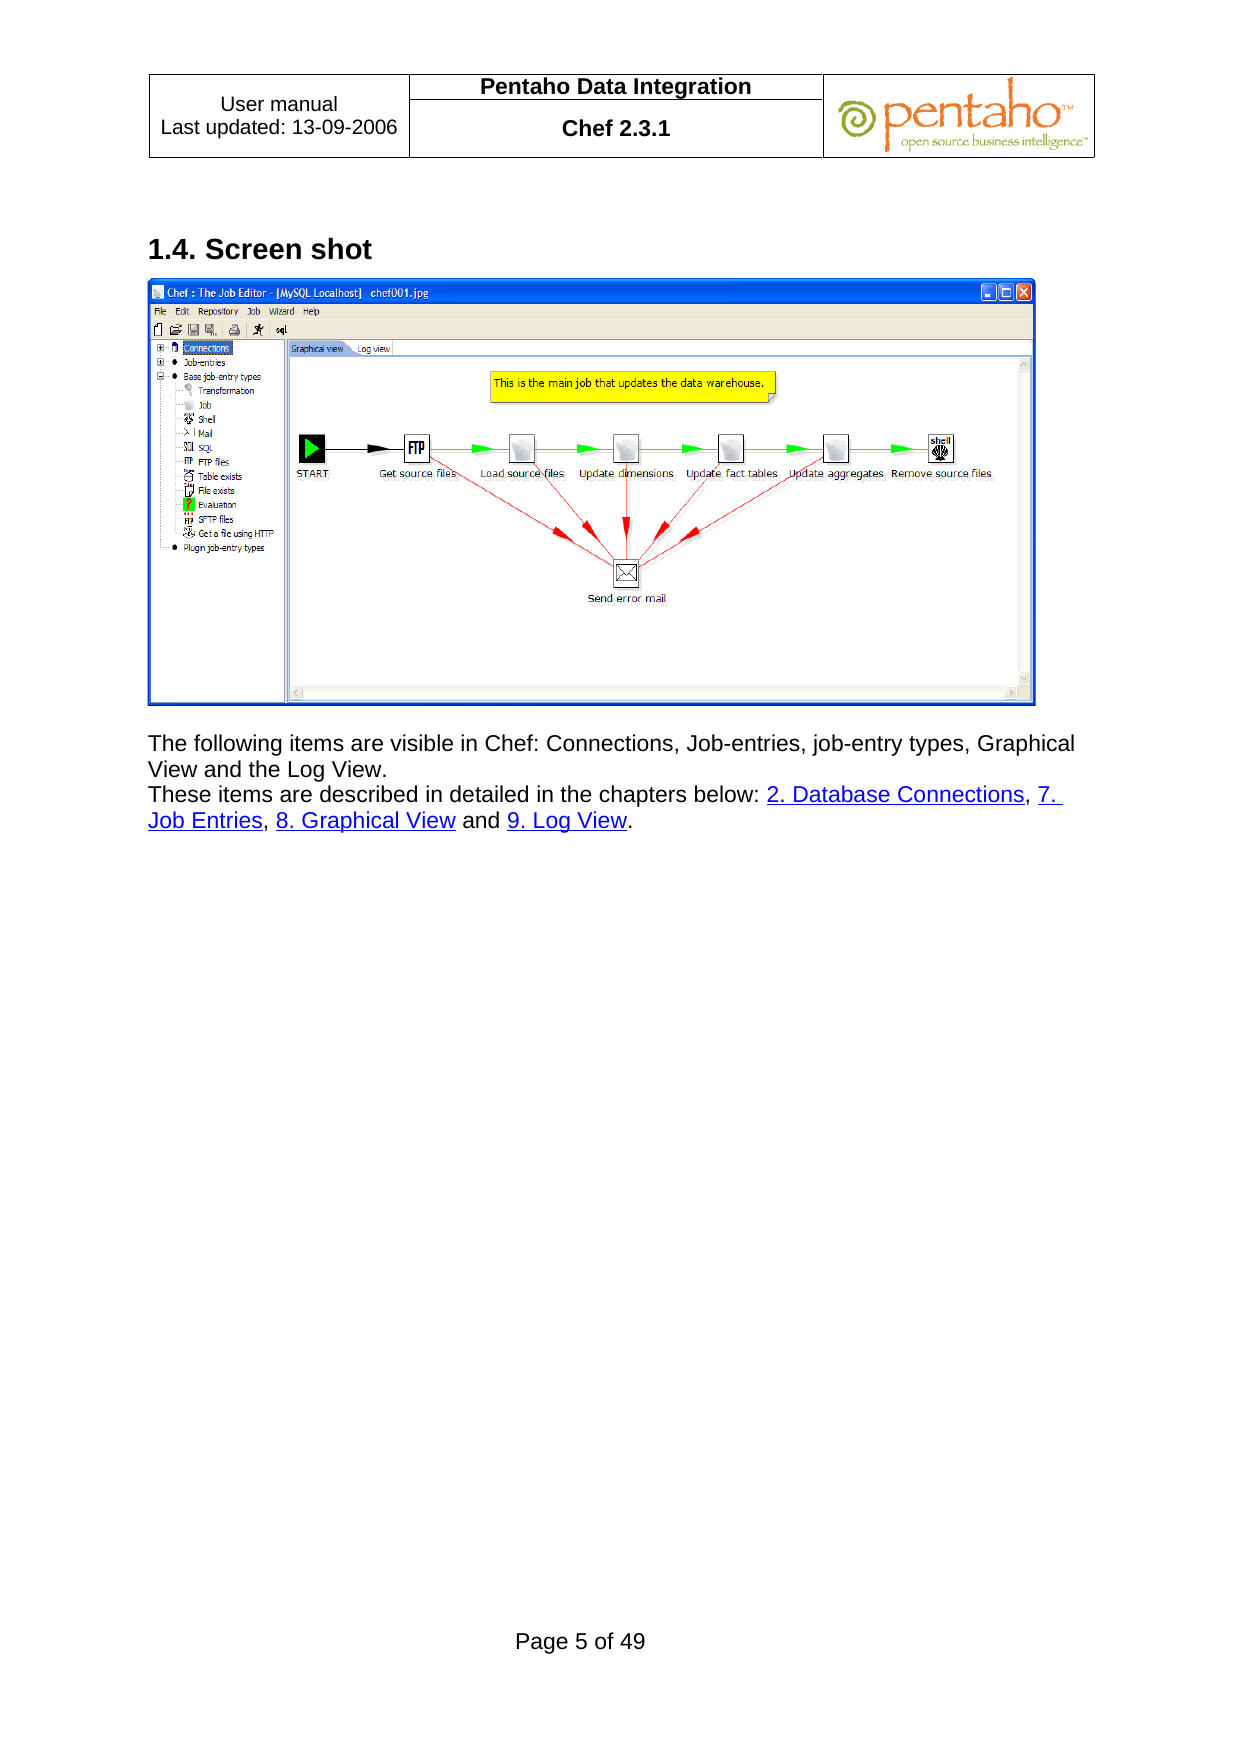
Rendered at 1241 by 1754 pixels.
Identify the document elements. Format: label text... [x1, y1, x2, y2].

subtitle Screen shot [148, 233, 1092, 266]
text These items are described in detailed in the chapters below: 2. Database Connections, 7. Job Entries, 8. Graphical View and 9. Log View. [148, 782, 1092, 833]
picture [147, 278, 1036, 706]
text The following items are visible in Chef: Connections, Job-entries, job-entry types, Graphical View and the Log View. [148, 731, 1092, 782]
